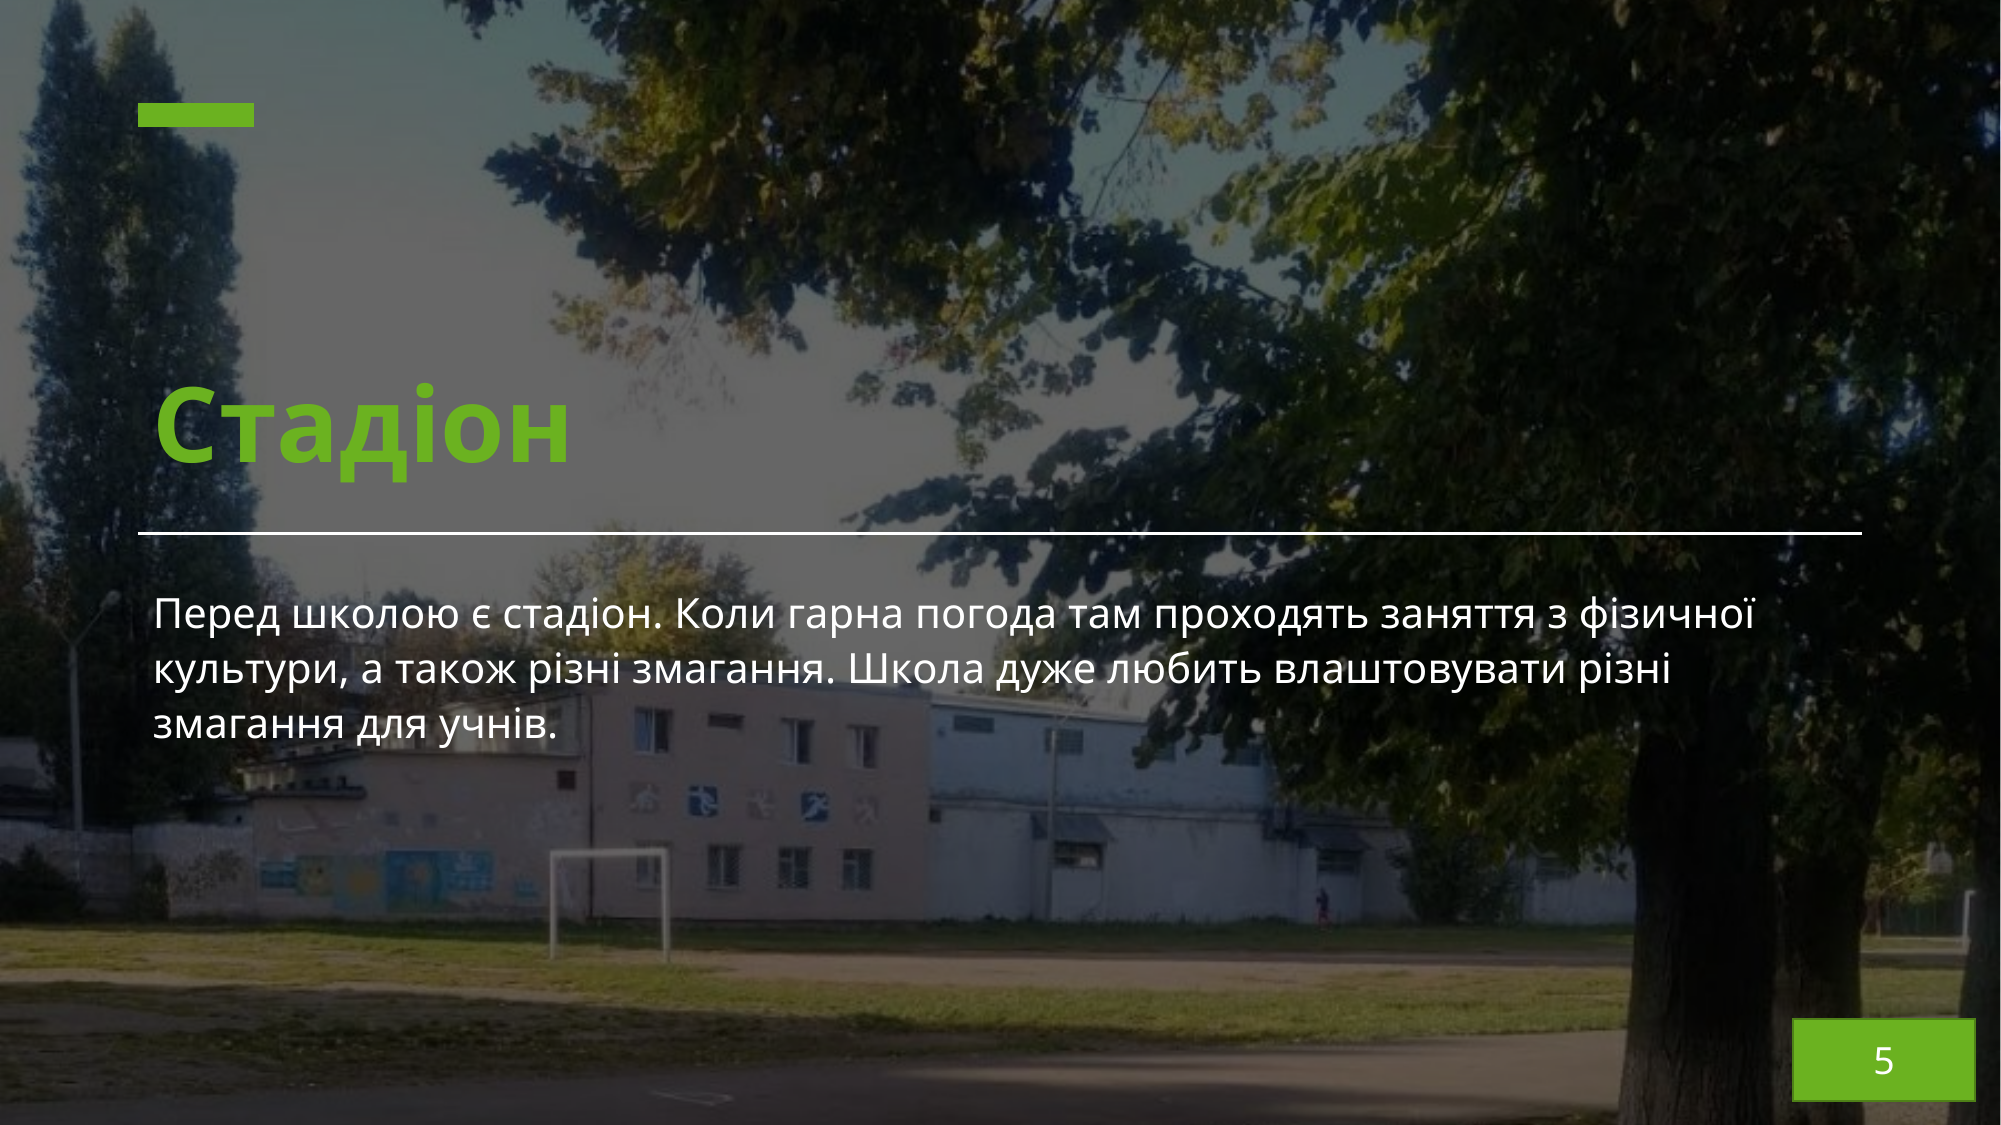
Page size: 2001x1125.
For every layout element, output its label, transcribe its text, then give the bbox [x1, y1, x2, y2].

list Перед школою є стадіон. Коли гарна погода там проходять заняття з фізичної культури, а також різні змагання. Школа дуже любить влаштовувати різні змагання для учнів. [138, 574, 1862, 1013]
picture [0, 0, 2000, 1125]
text_box [138, 103, 254, 127]
title Стадіон [138, 154, 1862, 492]
text_box 5 [1793, 1019, 1975, 1101]
